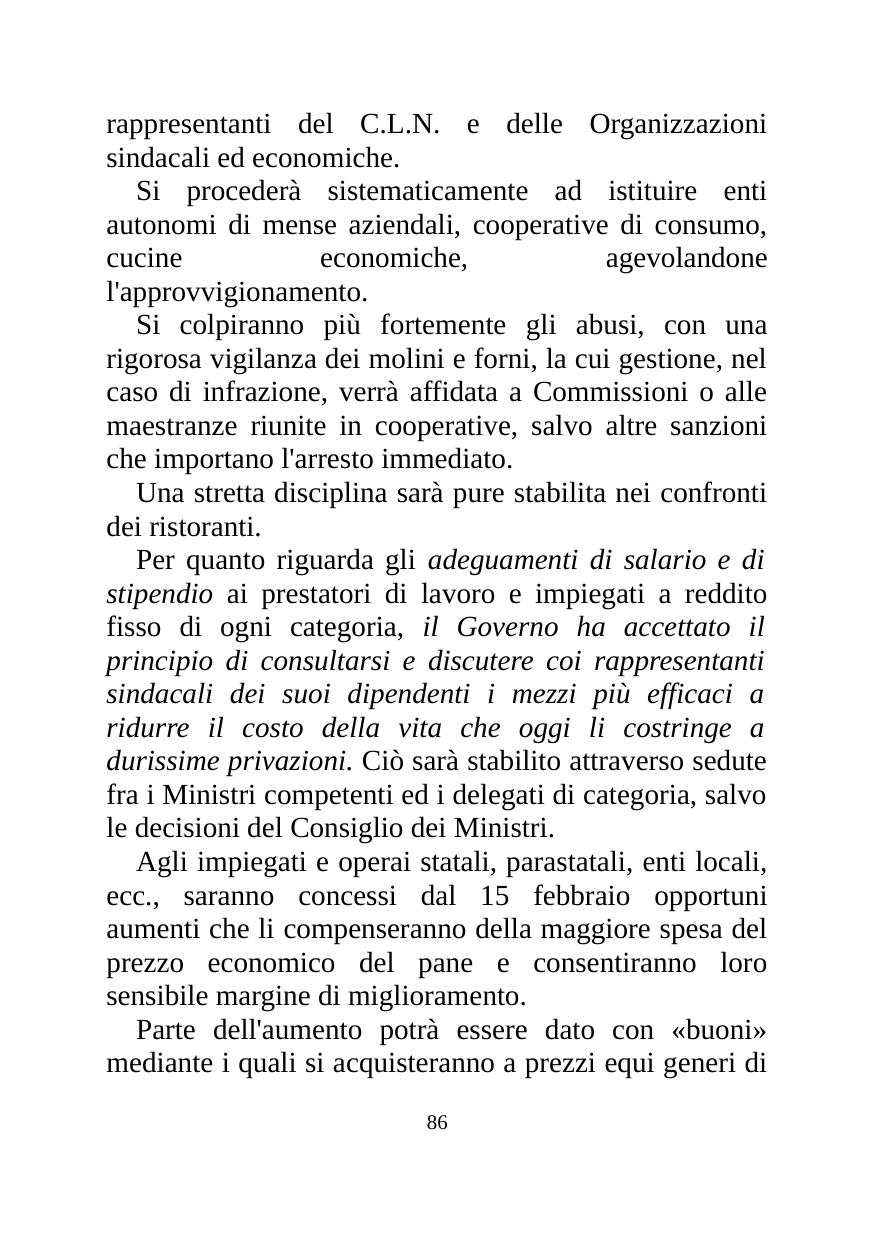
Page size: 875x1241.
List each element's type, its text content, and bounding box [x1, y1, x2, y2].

text Per quanto riguarda gli adeguamenti di salario e di stipendio ai prestatori di lavoro e impiegati a reddito fisso di ogni categoria, il Governo ha accettato il principio di consultarsi e discutere coi rappresentanti sindacali dei suoi dipendenti i mezzi più efficaci a ridurre il costo della vita che oggi li costringe a durissime privazioni. Ciò sarà stabilito attraverso sedute fra i Ministri competenti ed i delegati di categoria, salvo le decisioni del Consiglio dei Ministri. [106, 542, 768, 844]
text Agli impiegati e operai statali, parastatali, enti locali, ecc., saranno concessi dal 15 febbraio opportuni aumenti che li compenseranno della maggiore spesa del prezzo economico del pane e consentiranno loro sensibile margine di miglioramento. [106, 844, 768, 1012]
text Si procederà sistematicamente ad istituire enti autonomi di mense aziendali, cooperative di consumo, cucine economiche, agevolandone l'approvvigionamento. [106, 173, 768, 307]
text Si colpiranno più fortemente gli abusi, con una rigorosa vigilanza dei molini e forni, la cui gestione, nel caso di infrazione, verrà affidata a Commissioni o alle maestranze riunite in cooperative, salvo altre sanzioni che importano l'arresto immediato. [106, 307, 768, 475]
text Una stretta disciplina sarà pure stabilita nei confronti dei ristoranti. [106, 475, 768, 542]
text rappresentanti del C.L.N. e delle Organizzazioni sindacali ed economiche. [106, 106, 768, 173]
text Parte dell'aumento potrà essere dato con «buoni» mediante i quali si acquisteranno a prezzi equi generi di [106, 1012, 768, 1079]
